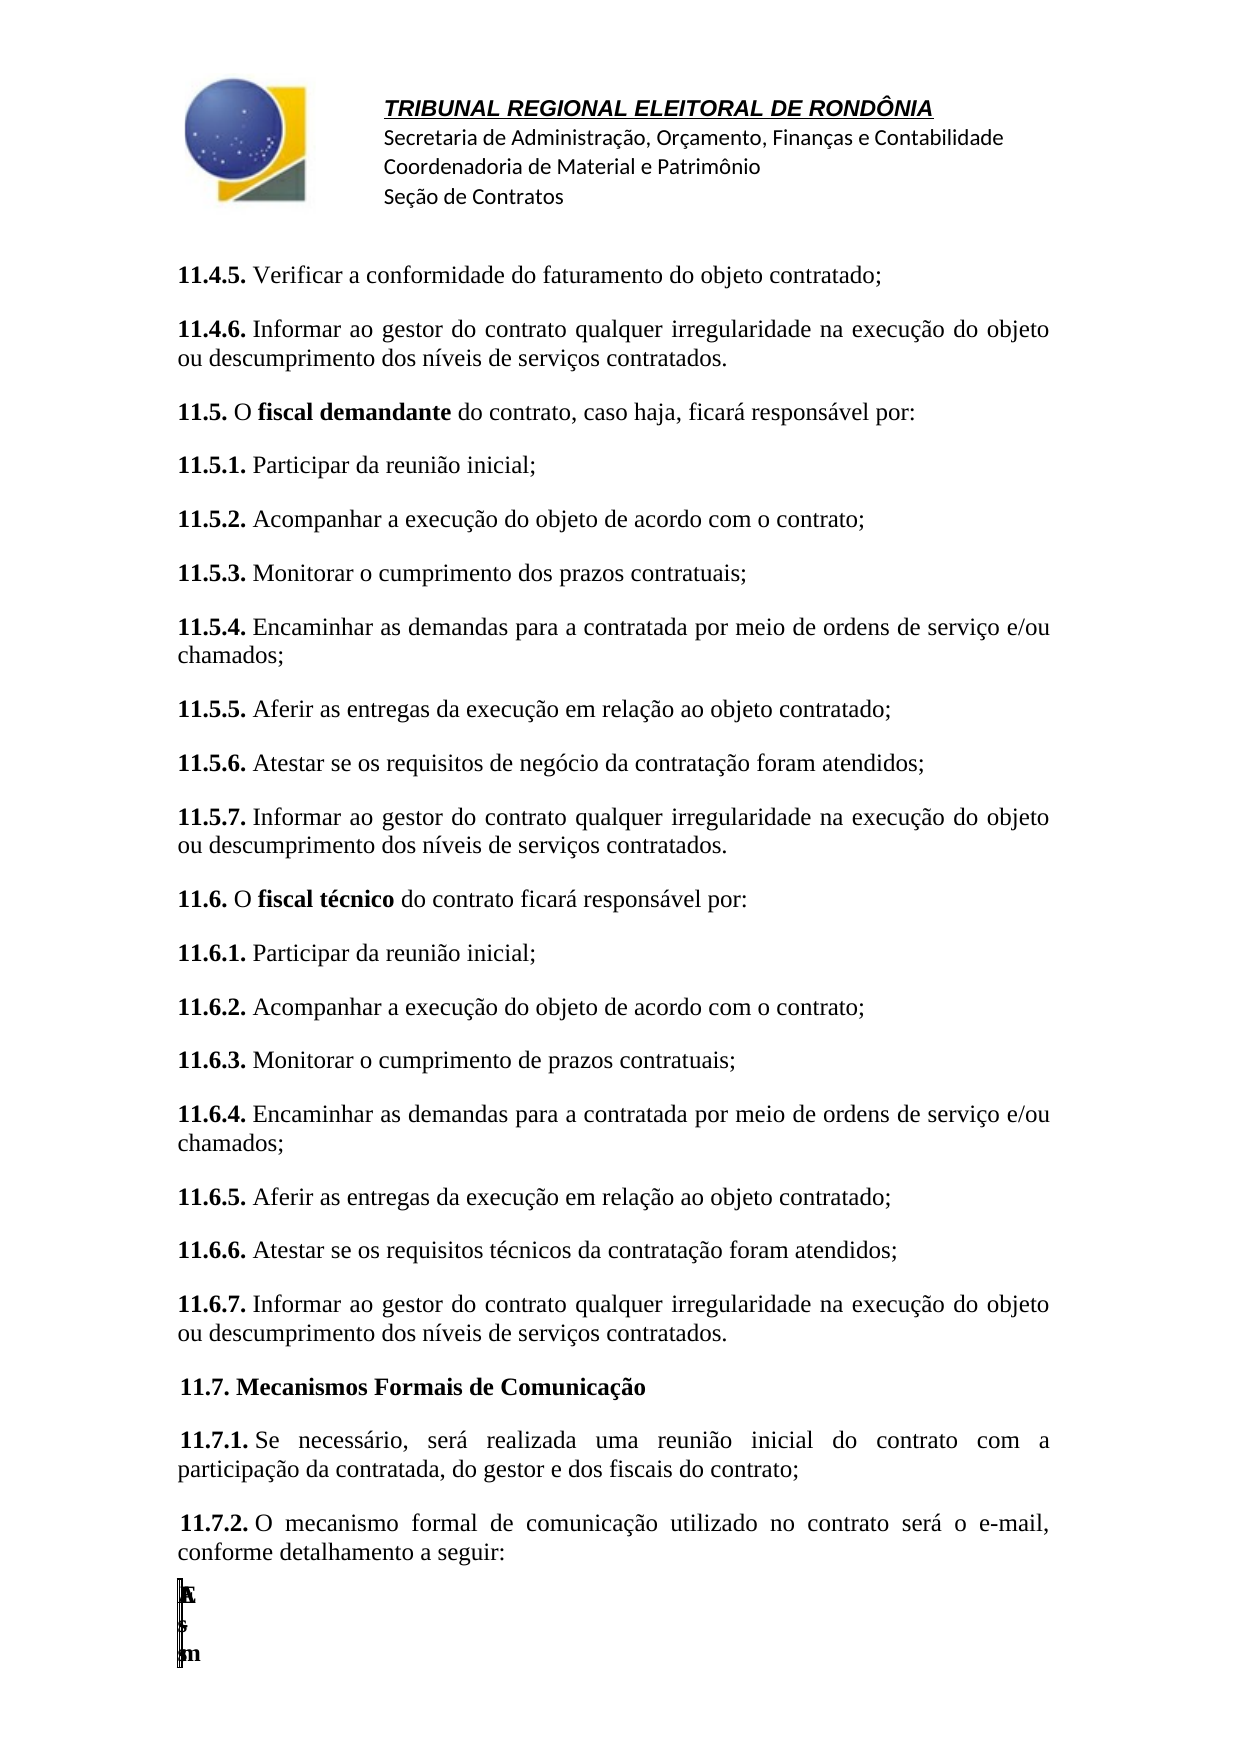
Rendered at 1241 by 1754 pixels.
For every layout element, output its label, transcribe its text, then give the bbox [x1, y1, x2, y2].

text 11.6.1. Participar da reunião inicial; [177, 938, 1051, 967]
text 11.5.1. Participar da reunião inicial; [177, 451, 1051, 479]
text 11.5.2. Acompanhar a execução do objeto de acordo com o contrato; [177, 504, 1051, 533]
text 11.7.1. Se necessário, será realizada uma reunião inicial do contrato com a participação da contratada, do gestor e dos fiscais do contrato; [177, 1426, 1051, 1483]
text 11.4.5. Verificar a conformidade do faturamento do objeto contratado; [177, 261, 1051, 289]
text 11.6.4. Encaminhar as demandas para a contratada por meio de ordens de serviço e/ou chamados; [177, 1099, 1051, 1157]
text 11.5.5. Aferir as entregas da execução em relação ao objeto contratado; [177, 694, 1051, 723]
text 11.6.6. Atestar se os requisitos técnicos da contratação foram atendidos; [177, 1236, 1051, 1264]
text 11.5.7. Informar ao gestor do contrato qualquer irregularidade na execução do objeto ou descumprimento dos níveis de serviços contratados. [177, 802, 1051, 859]
text 11.6.2. Acompanhar a execução do objeto de acordo com o contrato; [177, 992, 1051, 1021]
text 11.5. O fiscal demandante do contrato, caso haja, ficará responsável por: [177, 397, 1051, 426]
text 11.5.6. Atestar se os requisitos de negócio da contratação foram atendidos; [177, 748, 1051, 777]
text 11.7. Mecanismos Formais de Comunicação [177, 1372, 1051, 1401]
text 11.5.3. Monitorar o cumprimento dos prazos contratuais; [177, 558, 1051, 587]
text 11.6. O fiscal técnico do contrato ficará responsável por: [177, 884, 1051, 913]
text 11.6.7. Informar ao gestor do contrato qualquer irregularidade na execução do objeto ou descumprimento dos níveis de serviços contratados. [177, 1289, 1051, 1347]
text 11.6.3. Monitorar o cumprimento de prazos contratuais; [177, 1046, 1051, 1074]
text 11.4.6. Informar ao gestor do contrato qualquer irregularidade na execução do objeto ou descumprimento dos níveis de serviços contratados. [177, 314, 1051, 372]
text 11.6.5. Aferir as entregas da execução em relação ao objeto contratado; [177, 1182, 1051, 1211]
text 11.7.2. O mecanismo formal de comunicação utilizado no contrato será o e-mail, conforme detalhamento a seguir: [177, 1508, 1051, 1566]
text 11.5.4. Encaminhar as demandas para a contratada por meio de ordens de serviço e/ou chamados; [177, 612, 1051, 669]
